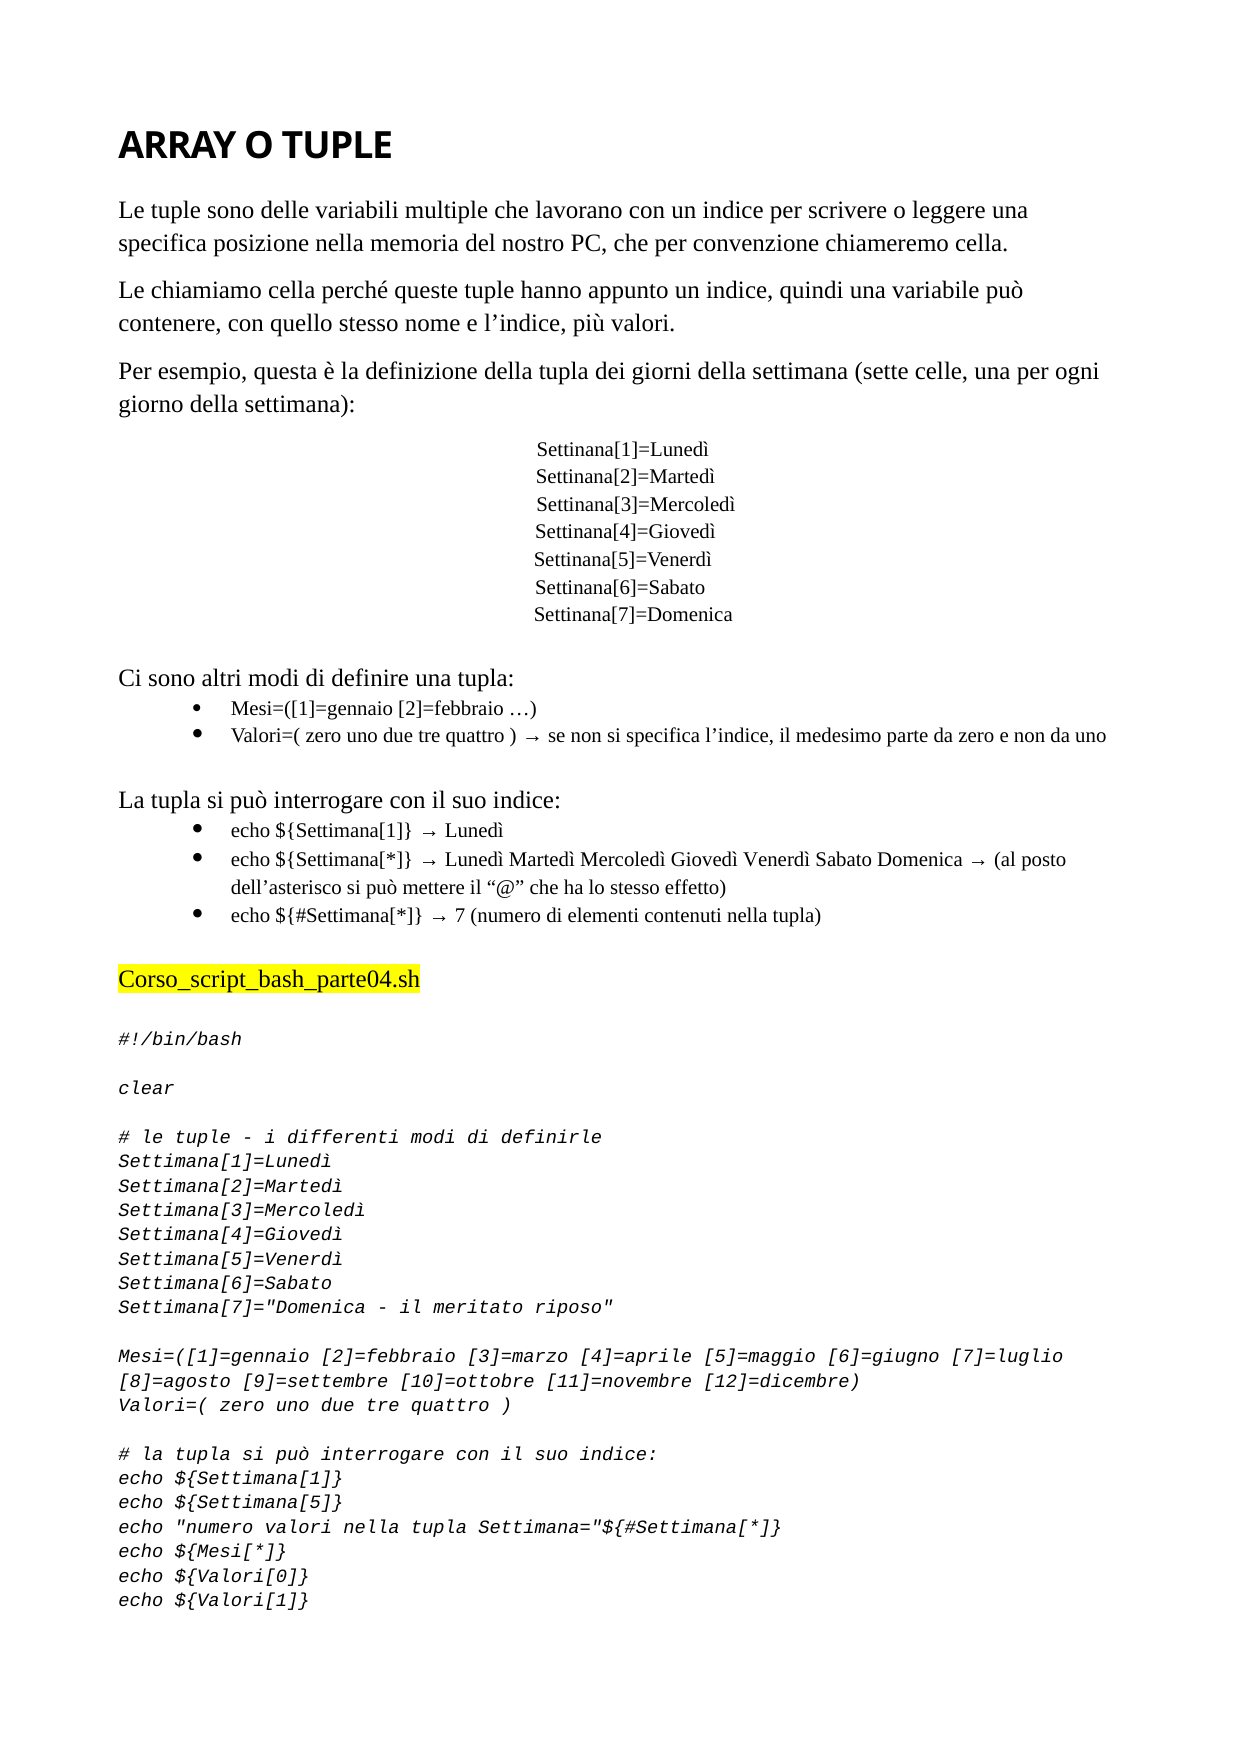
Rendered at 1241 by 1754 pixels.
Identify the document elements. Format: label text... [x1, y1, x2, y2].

text Mesi=([1]=gennaio [2]=febbraio [3]=marzo [4]=aprile [5]=maggio [6]=giugno [7]=luglio [8]=agosto [9]=settembre [10]=ottobre [11]=novembre [12]=dicembre) [118, 1347, 1122, 1393]
text echo ${Settimana[5]} [118, 1493, 1122, 1514]
text Le tuple sono delle variabili multiple che lavorano con un indice per scrivere o leggere una specifica posizione nella memoria del nostro PC, che per convenzione chiameremo cella. [118, 195, 1122, 256]
text Settinana[5]=Venerdì [118, 547, 1122, 571]
text Settimana[6]=Sabato [118, 1274, 1122, 1295]
text # la tupla si può interrogare con il suo indice: [118, 1444, 1122, 1466]
text Ci sono altri modi di definire una tupla: [118, 663, 1122, 692]
text echo "numero valori nella tupla Settimana="${#Settimana[*]} [118, 1518, 1122, 1539]
text echo ${Valori[1]} [118, 1591, 1122, 1612]
text Settinana[6]=Sabato [118, 574, 1122, 599]
text Settinana[1]=Lunedì [118, 437, 1122, 461]
text Corso_script_bash_parte04.sh [118, 964, 1122, 993]
text #!/bin/bash [118, 1030, 1122, 1051]
text Settimana[2]=Martedì [118, 1176, 1122, 1198]
text Settinana[4]=Giovedì [118, 519, 1122, 543]
text Settinana[2]=Martedì [118, 464, 1122, 488]
list Mesi=([1]=gennaio [2]=febbraio …) [193, 696, 1122, 720]
text Settimana[1]=Lunedì [118, 1152, 1122, 1173]
text La tupla si può interrogare con il suo indice: [118, 785, 1122, 814]
text Le chiamiamo cella perché queste tuple hanno appunto un indice, quindi una variabile può contenere, con quello stesso nome e l’indice, più valori. [118, 275, 1122, 337]
text Settinana[7]=Domenica [118, 602, 1122, 626]
subtitle ARRAY O TUPLE [118, 118, 1122, 169]
text Settimana[7]="Domenica - il meritato riposo" [118, 1298, 1122, 1319]
list echo ${Settimana[*]} → Lunedì Martedì Mercoledì Giovedì Venerdì Sabato Domenica → (al posto dell’asterisco si può mettere il “@” che ha lo stesso effetto) [193, 847, 1122, 899]
text Settimana[4]=Giovedì [118, 1225, 1122, 1246]
text echo ${Valori[0]} [118, 1566, 1122, 1588]
list echo ${#Settimana[*]} → 7 (numero di elementi contenuti nella tupla) [193, 903, 1122, 927]
text Settimana[3]=Mercoledì [118, 1201, 1122, 1222]
text Per esempio, questa è la definizione della tupla dei giorni della settimana (sette celle, una per ogni giorno della settimana): [118, 356, 1122, 418]
text echo ${Mesi[*]} [118, 1542, 1122, 1563]
text Settinana[3]=Mercoledì [118, 492, 1122, 516]
list echo ${Settimana[1]} → Lunedì [193, 818, 1122, 843]
text echo ${Settimana[1]} [118, 1469, 1122, 1490]
list Valori=( zero uno due tre quattro ) → se non si specifica l’indice, il medesimo parte da zero e non da uno [193, 723, 1122, 748]
text Valori=( zero uno due tre quattro ) [118, 1396, 1122, 1417]
text # le tuple - i differenti modi di definirle [118, 1128, 1122, 1149]
text Settimana[5]=Venerdì [118, 1249, 1122, 1271]
text clear [118, 1079, 1122, 1100]
